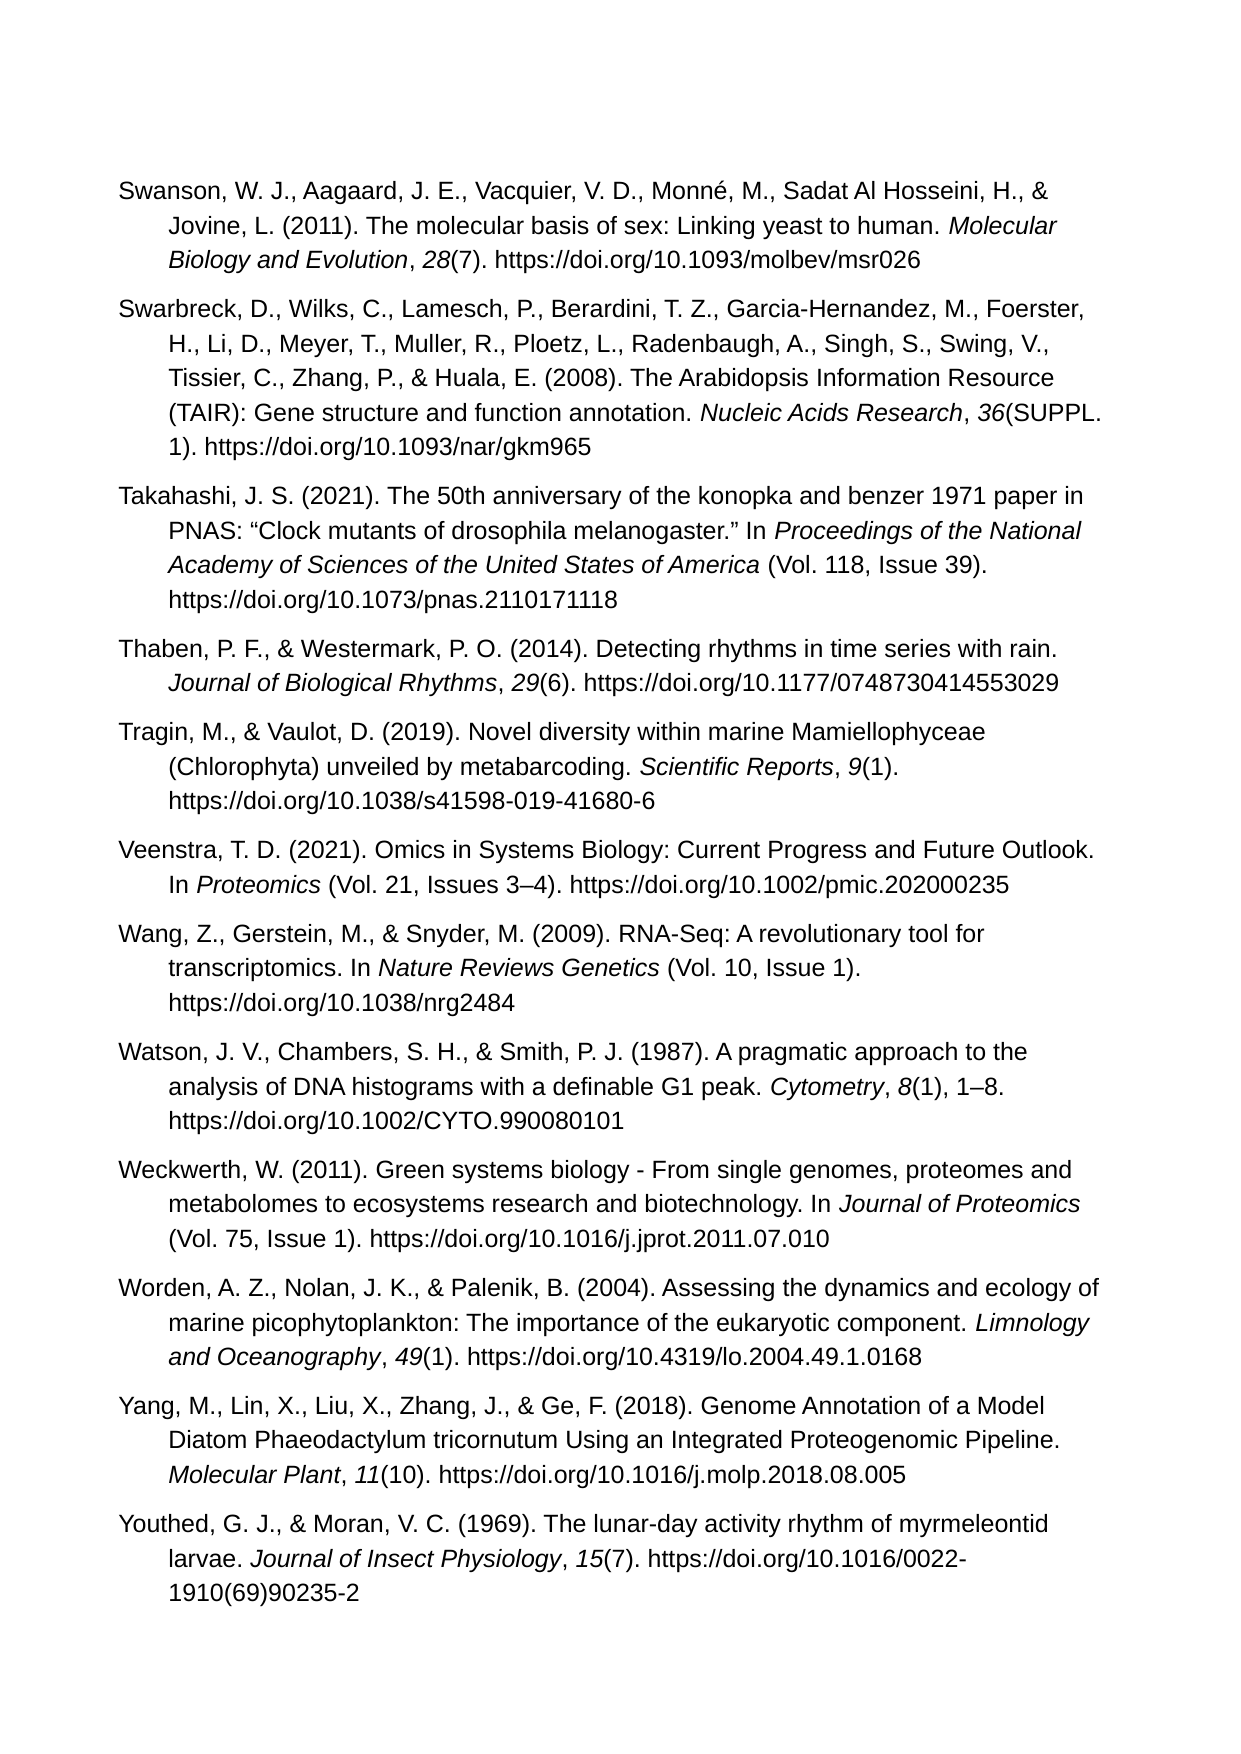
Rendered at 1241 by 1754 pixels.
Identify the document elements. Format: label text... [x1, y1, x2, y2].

text Yang, M., Lin, X., Liu, X., Zhang, J., & Ge, F. (2018). Genome Annotation of a Model Diatom Phaeodactylum tricornutum Using an Integrated Proteogenomic Pipeline. Molecular Plant, 11(10). https://doi.org/10.1016/j.molp.2018.08.005 [118, 1391, 1122, 1489]
text Watson, J. V., Chambers, S. H., & Smith, P. J. (1987). A pragmatic approach to the analysis of DNA histograms with a definable G1 peak. Cytometry, 8(1), 1–8. https://doi.org/10.1002/CYTO.990080101 [118, 1037, 1122, 1135]
text Takahashi, J. S. (2021). The 50th anniversary of the konopka and benzer 1971 paper in PNAS: “Clock mutants of drosophila melanogaster.” In Proceedings of the National Academy of Sciences of the United States of America (Vol. 118, Issue 39). https://doi.org/10.1073/pnas.2110171118 [118, 481, 1122, 613]
text Worden, A. Z., Nolan, J. K., & Palenik, B. (2004). Assessing the dynamics and ecology of marine picophytoplankton: The importance of the eukaryotic component. Limnology and Oceanography, 49(1). https://doi.org/10.4319/lo.2004.49.1.0168 [118, 1273, 1122, 1371]
text Swanson, W. J., Aagaard, J. E., Vacquier, V. D., Monné, M., Sadat Al Hosseini, H., & Jovine, L. (2011). The molecular basis of sex: Linking yeast to human. Molecular Biology and Evolution, 28(7). https://doi.org/10.1093/molbev/msr026 [118, 176, 1122, 274]
text Youthed, G. J., & Moran, V. C. (1969). The lunar-day activity rhythm of myrmeleontid larvae. Journal of Insect Physiology, 15(7). https://doi.org/10.1016/0022-1910(69)90235-2 [118, 1509, 1122, 1607]
text Weckwerth, W. (2011). Green systems biology - From single genomes, proteomes and metabolomes to ecosystems research and biotechnology. In Journal of Proteomics (Vol. 75, Issue 1). https://doi.org/10.1016/j.jprot.2011.07.010 [118, 1155, 1122, 1253]
text Veenstra, T. D. (2021). Omics in Systems Biology: Current Progress and Future Outlook. In Proteomics (Vol. 21, Issues 3–4). https://doi.org/10.1002/pmic.202000235 [118, 835, 1122, 899]
text Swarbreck, D., Wilks, C., Lamesch, P., Berardini, T. Z., Garcia-Hernandez, M., Foerster, H., Li, D., Meyer, T., Muller, R., Ploetz, L., Radenbaugh, A., Singh, S., Swing, V., Tissier, C., Zhang, P., & Huala, E. (2008). The Arabidopsis Information Resource (TAIR): Gene structure and function annotation. Nucleic Acids Research, 36(SUPPL. 1). https://doi.org/10.1093/nar/gkm965 [118, 294, 1122, 461]
text Tragin, M., & Vaulot, D. (2019). Novel diversity within marine Mamiellophyceae (Chlorophyta) unveiled by metabarcoding. Scientific Reports, 9(1). https://doi.org/10.1038/s41598-019-41680-6 [118, 717, 1122, 815]
text Thaben, P. F., & Westermark, P. O. (2014). Detecting rhythms in time series with rain. Journal of Biological Rhythms, 29(6). https://doi.org/10.1177/0748730414553029 [118, 634, 1122, 697]
text Wang, Z., Gerstein, M., & Snyder, M. (2009). RNA-Seq: A revolutionary tool for transcriptomics. In Nature Reviews Genetics (Vol. 10, Issue 1). https://doi.org/10.1038/nrg2484 [118, 919, 1122, 1017]
